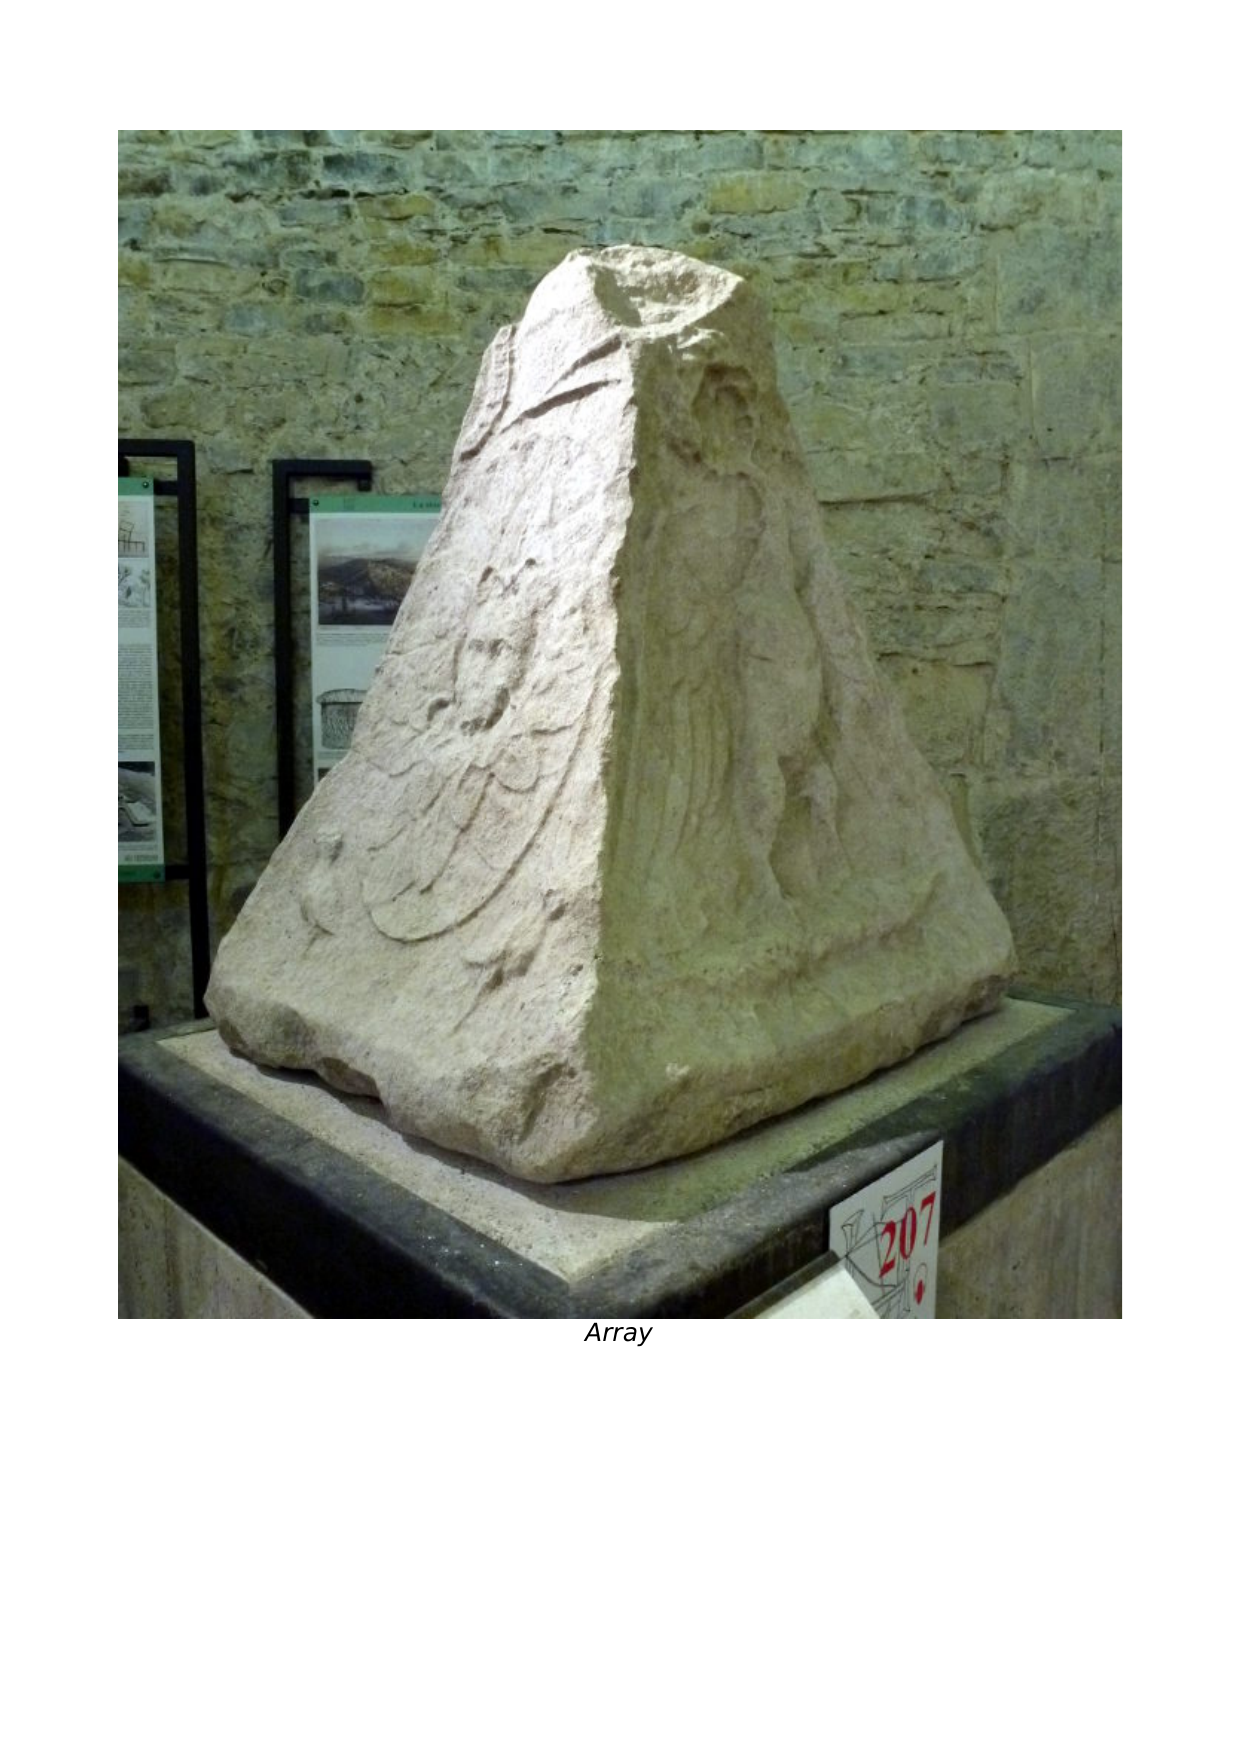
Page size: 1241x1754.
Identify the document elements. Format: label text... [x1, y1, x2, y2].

picture [118, 130, 1123, 1319]
text Array [118, 1319, 1122, 1348]
